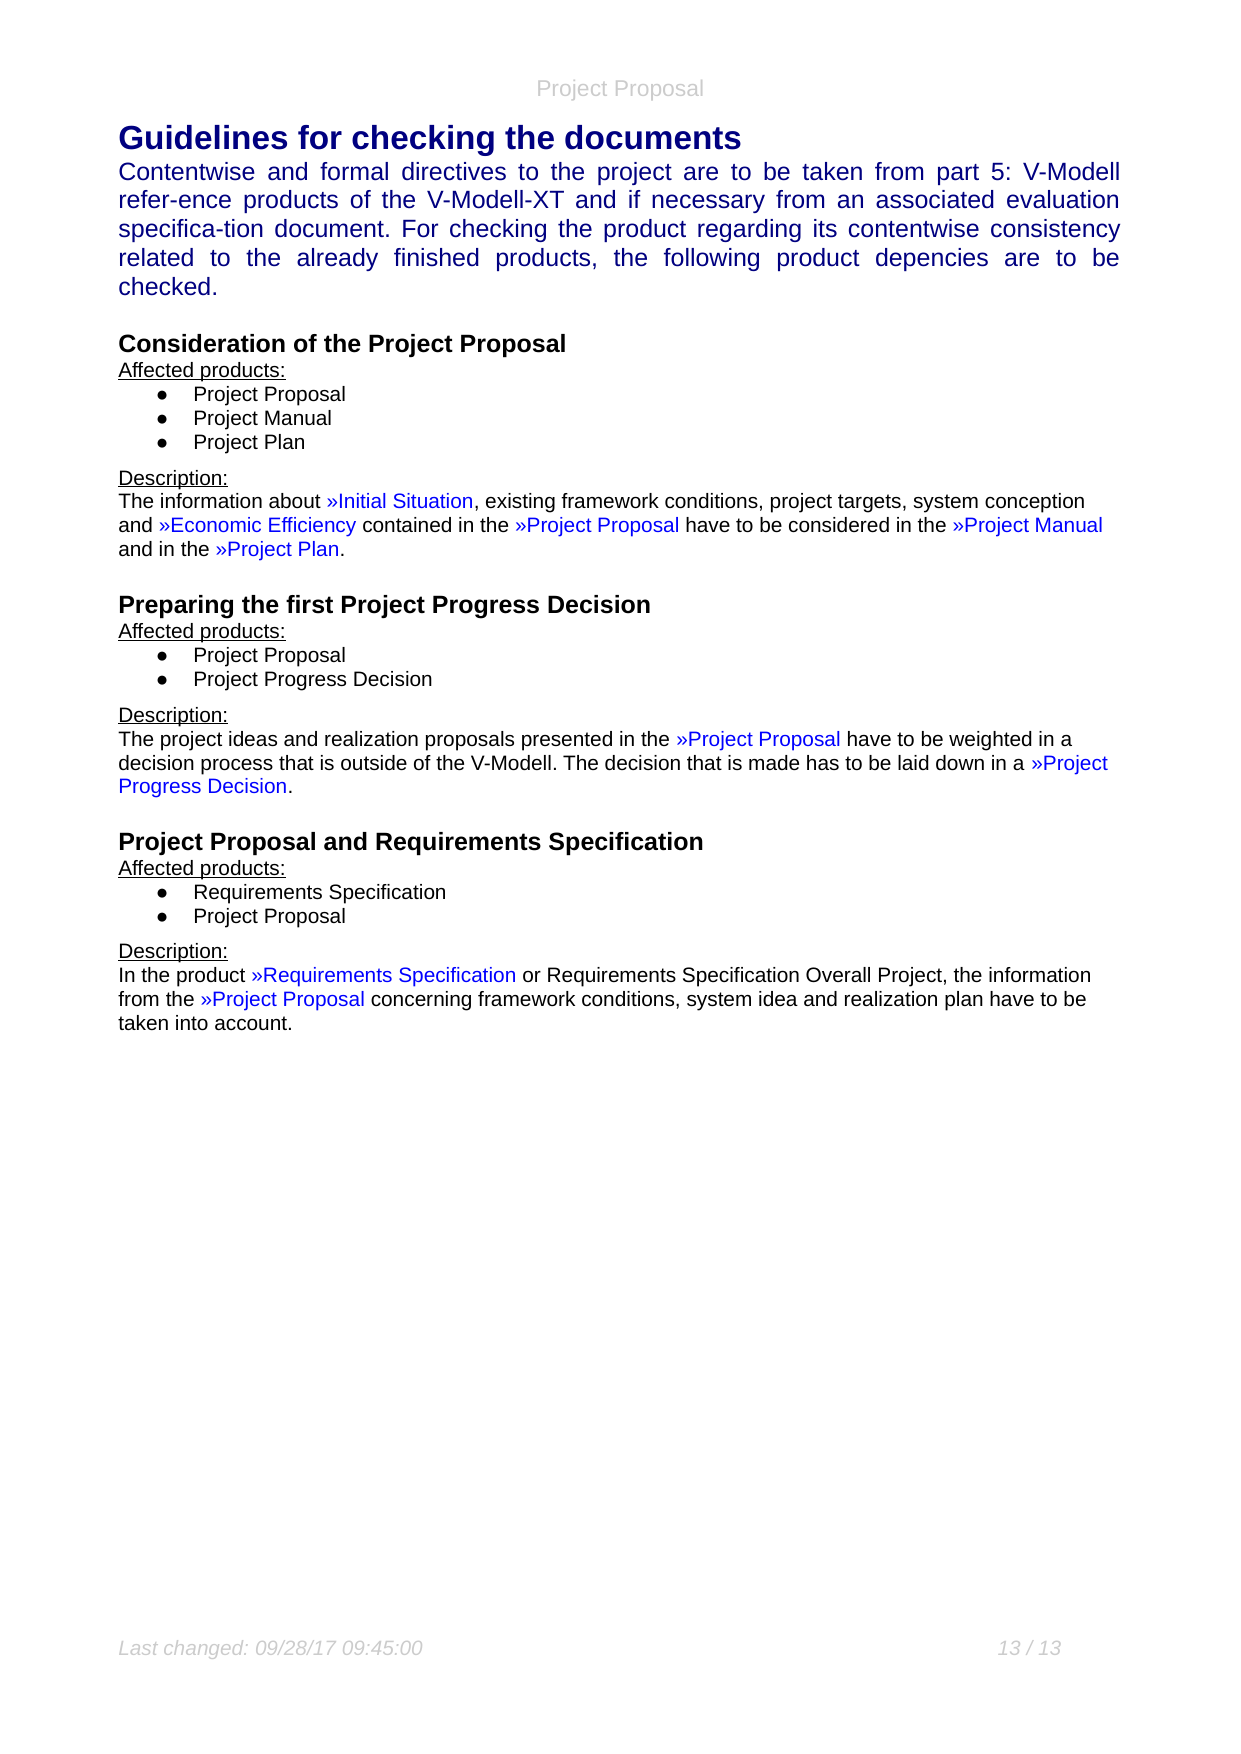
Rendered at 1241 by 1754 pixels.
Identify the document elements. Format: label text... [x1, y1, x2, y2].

text Contentwise and formal directives to the project are to be taken from part 5: V-Modell refer-ence products of the V-Modell-XT and if necessary from an associated evaluation specifica-tion document. For checking the product regarding its contentwise consistency related to the already finished products, the following product depencies are to be checked. [118, 157, 1122, 300]
text Consideration of the Project Proposal [118, 329, 1122, 358]
list Project Progress Decision [156, 667, 1122, 691]
text Project Proposal and Requirements Specification [118, 827, 1122, 856]
text The project ideas and realization proposals presented in the »Project Proposal have to be weighted in a decision process that is outside of the V-Modell. The decision that is made has to be laid down in a »Project Progress Decision. [118, 726, 1122, 798]
text In the product »Requirements Specification or Requirements Specification Overall Project, the information from the »Project Proposal concerning framework conditions, system idea and realization plan have to be taken into account. [118, 963, 1122, 1035]
text Description: [118, 465, 1122, 489]
list Project Plan [156, 430, 1122, 454]
text Affected products: [118, 619, 1122, 643]
text Affected products: [118, 856, 1122, 880]
list Project Manual [156, 406, 1122, 430]
text Guidelines for checking the documents [118, 118, 1122, 157]
text Affected products: [118, 358, 1122, 382]
text Preparing the first Project Progress Decision [118, 590, 1122, 619]
list Project Proposal [156, 382, 1122, 406]
list Project Proposal [156, 643, 1122, 667]
list Requirements Specification [156, 880, 1122, 904]
text The information about »Initial Situation, existing framework conditions, project targets, system conception and »Economic Efficiency contained in the »Project Proposal have to be considered in the »Project Manual and in the »Project Plan. [118, 489, 1122, 561]
text Description: [118, 939, 1122, 963]
list Project Proposal [156, 904, 1122, 928]
text Description: [118, 702, 1122, 726]
